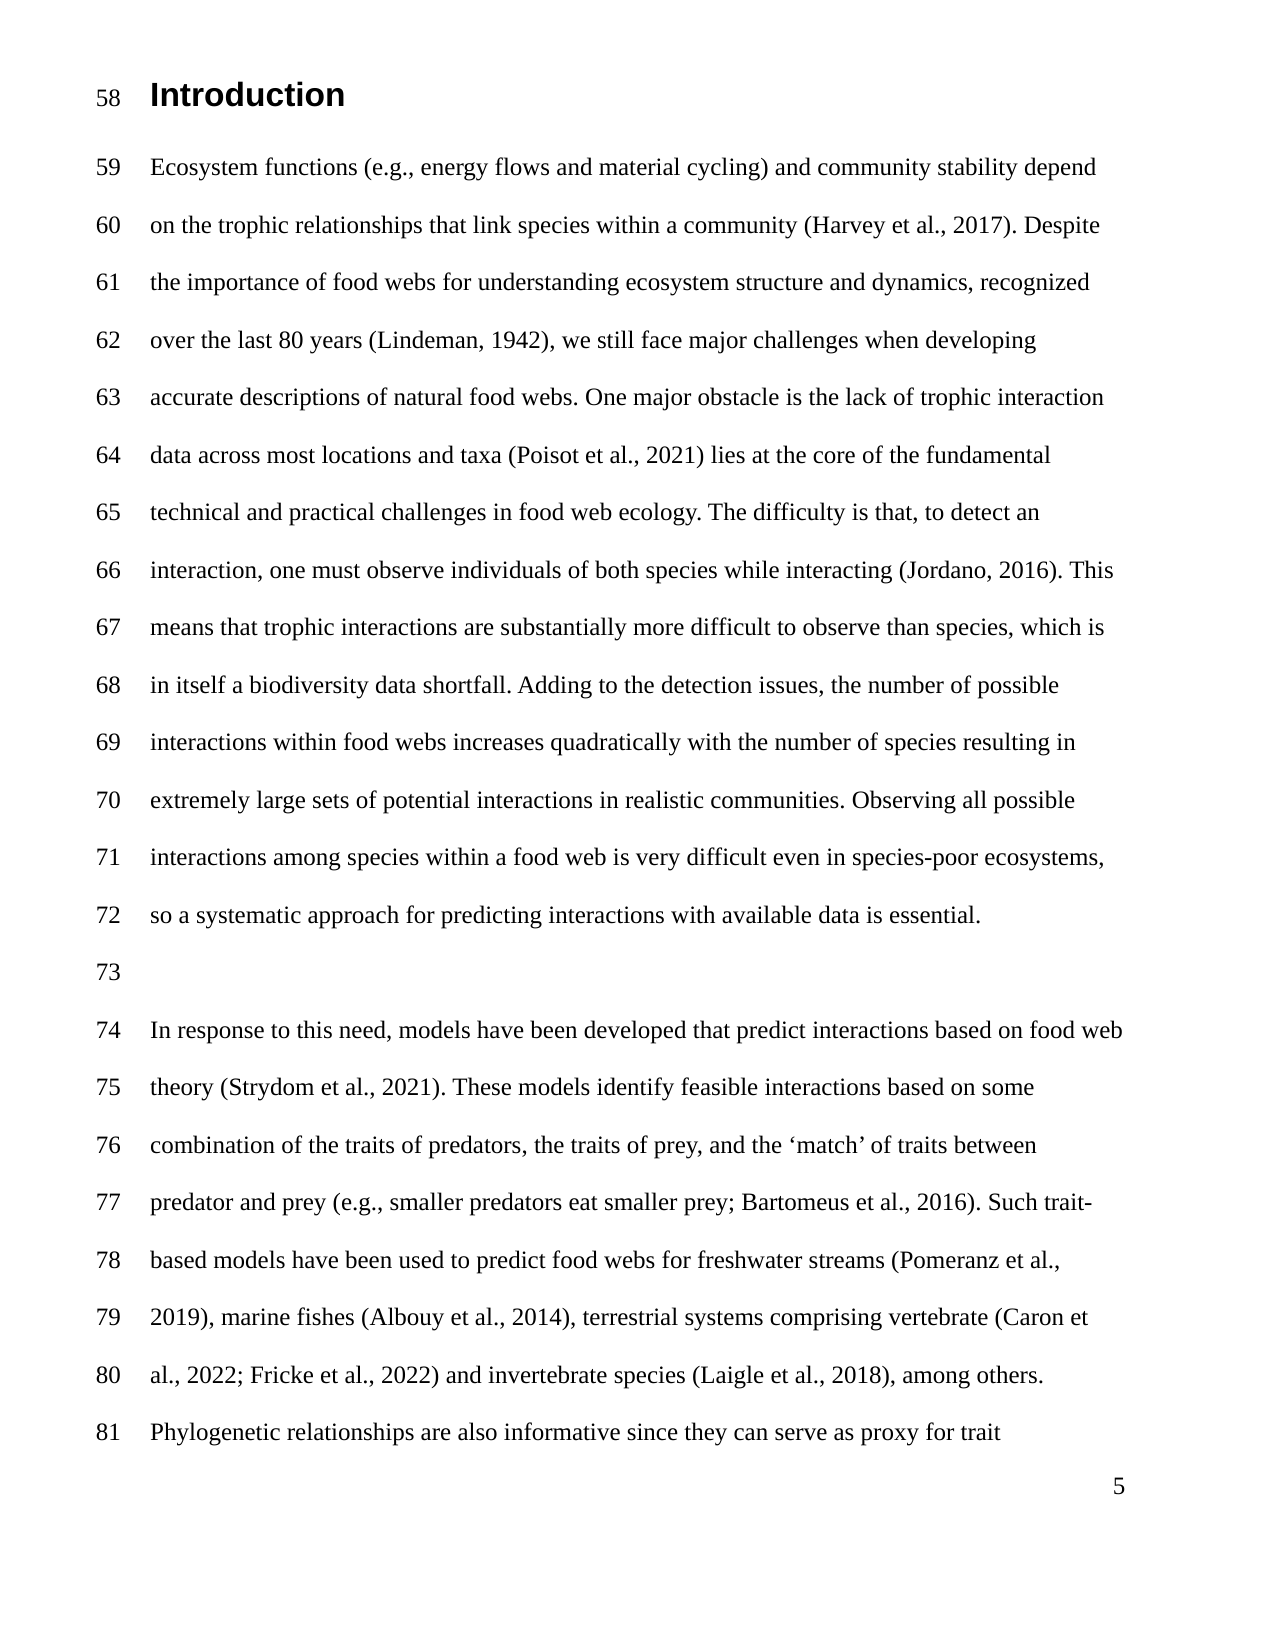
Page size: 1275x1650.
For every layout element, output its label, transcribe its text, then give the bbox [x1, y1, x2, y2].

text Ecosystem functions (e.g., energy flows and material cycling) and community stability depend on the trophic relationships that link species within a community (Harvey et al., 2017). Despite the importance of food webs for understanding ecosystem structure and dynamics, recognized over the last 80 years (Lindeman, 1942), we still face major challenges when developing accurate descriptions of natural food webs. One major obstacle is the lack of trophic interaction data across most locations and taxa (Poisot et al., 2021) lies at the core of the fundamental technical and practical challenges in food web ecology. The difficulty is that, to detect an interaction, one must observe individuals of both species while interacting (Jordano, 2016). This means that trophic interactions are substantially more difficult to observe than species, which is in itself a biodiversity data shortfall. Adding to the detection issues, the number of possible interactions within food webs increases quadratically with the number of species resulting in extremely large sets of potential interactions in realistic communities. Observing all possible interactions among species within a food web is very difficult even in species-poor ecosystems, so a systematic approach for predicting interactions with available data is essential. [150, 152, 1125, 928]
text In response to this need, models have been developed that predict interactions based on food web theory (Strydom et al., 2021). These models identify feasible interactions based on some combination of the traits of predators, the traits of prey, and the ‘match’ of traits between predator and prey (e.g., smaller predators eat smaller prey; Bartomeus et al., 2016). Such trait-based models have been used to predict food webs for freshwater streams (Pomeranz et al., 2019), marine fishes (Albouy et al., 2014), terrestrial systems comprising vertebrate (Caron et al., 2022; Fricke et al., 2022) and invertebrate species (Laigle et al., 2018), among others. Phylogenetic relationships are also informative since they can serve as proxy for trait [150, 1015, 1125, 1446]
subtitle Introduction [150, 75, 1125, 114]
